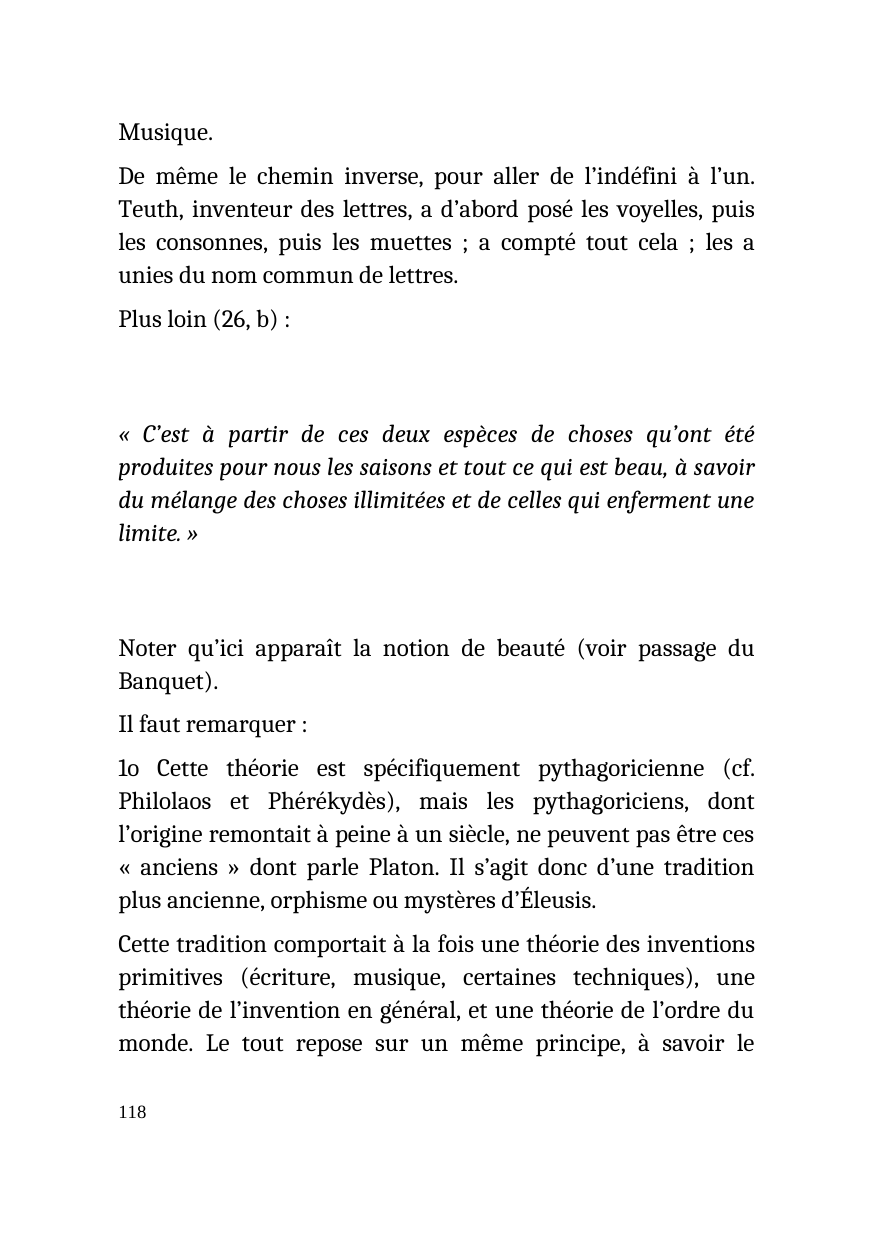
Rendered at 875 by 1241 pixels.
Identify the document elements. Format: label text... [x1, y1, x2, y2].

text Plus loin (26, b) : [118, 304, 756, 333]
text Noter qu’ici apparaît la notion de beauté (voir passage du Banquet). [118, 633, 756, 695]
text De même le chemin inverse, pour aller de l’indéfini à l’un. Teuth, inventeur des lettres, a d’abord posé les voyelles, puis les consonnes, puis les muettes ; a compté tout cela ; les a unies du nom commun de lettres. [118, 162, 756, 289]
text 1o Cette théorie est spécifiquement pythagoricienne (cf. Philolaos et Phérékydès), mais les pythagoriciens, dont l’origine remontait à peine à un siècle, ne peuvent pas être ces « anciens » dont parle Platon. Il s’agit donc d’une tradition plus ancienne, orphisme ou mystères d’Éleusis. [118, 754, 756, 915]
text « C’est à partir de ces deux espèces de choses qu’ont été produites pour nous les saisons et tout ce qui est beau, à savoir du mélange des choses illimitées et de celles qui enferment une limite. » [118, 419, 756, 547]
text Cette tradition comportait à la fois une théorie des inventions primitives (écriture, musique, certaines techniques), une théorie de l’invention en général, et une théorie de l’ordre du monde. Le tout repose sur un même principe, à savoir le [118, 929, 756, 1057]
text Musique. [118, 118, 756, 147]
text Il faut remarquer : [118, 710, 756, 739]
